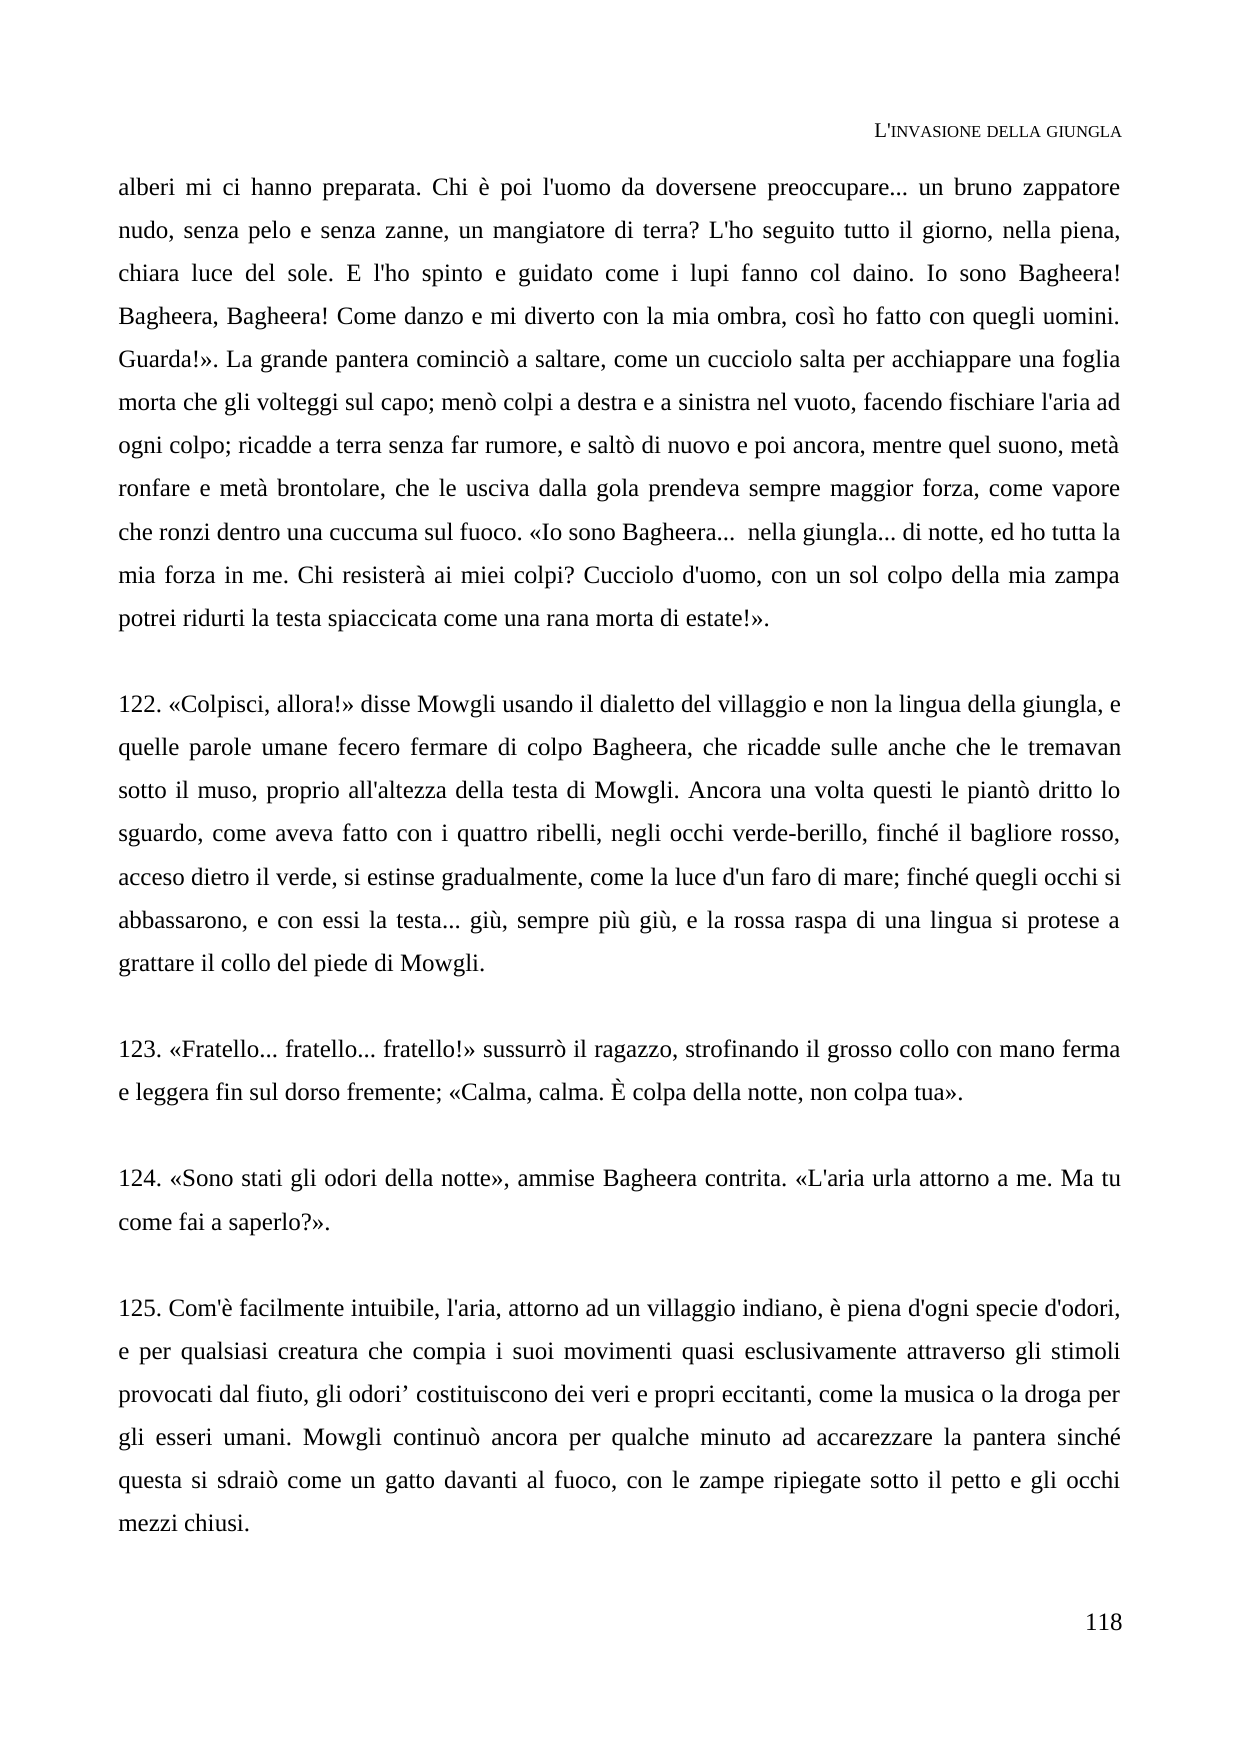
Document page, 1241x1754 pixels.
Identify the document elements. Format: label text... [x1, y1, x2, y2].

text alberi mi ci hanno preparata. Chi è poi l'uomo da doversene preoccupare... un bruno zappatore nudo, senza pelo e senza zanne, un mangiatore di terra? L'ho seguito tutto il giorno, nella piena, chiara luce del sole. E l'ho spinto e guidato come i lupi fanno col daino. Io sono Bagheera! Bagheera, Bagheera! Come danzo e mi diverto con la mia ombra, così ho fatto con quegli uomini. Guarda!». La grande pantera cominciò a saltare, come un cucciolo salta per acchiappare una foglia morta che gli volteggi sul capo; menò colpi a destra e a sinistra nel vuoto, facendo fischiare l'aria ad ogni colpo; ricadde a terra senza far rumore, e saltò di nuovo e poi ancora, mentre quel suono, metà ronfare e metà brontolare, che le usciva dalla gola prendeva sempre maggior forza, come vapore che ronzi dentro una cuccuma sul fuoco. «Io sono Bagheera... nella giungla... di notte, ed ho tutta la mia forza in me. Chi resisterà ai miei colpi? Cucciolo d'uomo, con un sol colpo della mia zampa potrei ridurti la testa spiaccicata come una rana morta di estate!». [118, 172, 1122, 632]
text 125. Com'è facilmente intuibile, l'aria, attorno ad un villaggio indiano, è piena d'ogni specie d'odori, e per qualsiasi creatura che compia i suoi movimenti quasi esclusivamente attraverso gli stimoli provocati dal fiuto, gli odori’ costituiscono dei veri e propri eccitanti, come la musica o la droga per gli esseri umani. Mowgli continuò ancora per qualche minuto ad accarezzare la pantera sinché questa si sdraiò come un gatto davanti al fuoco, con le zampe ripiegate sotto il petto e gli occhi mezzi chiusi. [118, 1293, 1122, 1537]
text 123. «Fratello... fratello... fratello!» sussurrò il ragazzo, strofinando il grosso collo con mano ferma e leggera fin sul dorso fremente; «Calma, calma. È colpa della notte, non colpa tua». [118, 1034, 1122, 1106]
text 124. «Sono stati gli odori della notte», ammise Bagheera contrita. «L'aria urla attorno a me. Ma tu come fai a saperlo?». [118, 1163, 1122, 1235]
text 122. «Colpisci, allora!» disse Mowgli usando il dialetto del villaggio e non la lingua della giungla, e quelle parole umane fecero fermare di colpo Bagheera, che ricadde sulle anche che le tremavan sotto il muso, proprio all'altezza della testa di Mowgli. Ancora una volta questi le piantò dritto lo sguardo, come aveva fatto con i quattro ribelli, negli occhi verde-berillo, finché il bagliore rosso, acceso dietro il verde, si estinse gradualmente, come la luce d'un faro di mare; finché quegli occhi si abbassarono, e con essi la testa... giù, sempre più giù, e la rossa raspa di una lingua si protese a grattare il collo del piede di Mowgli. [118, 689, 1122, 977]
